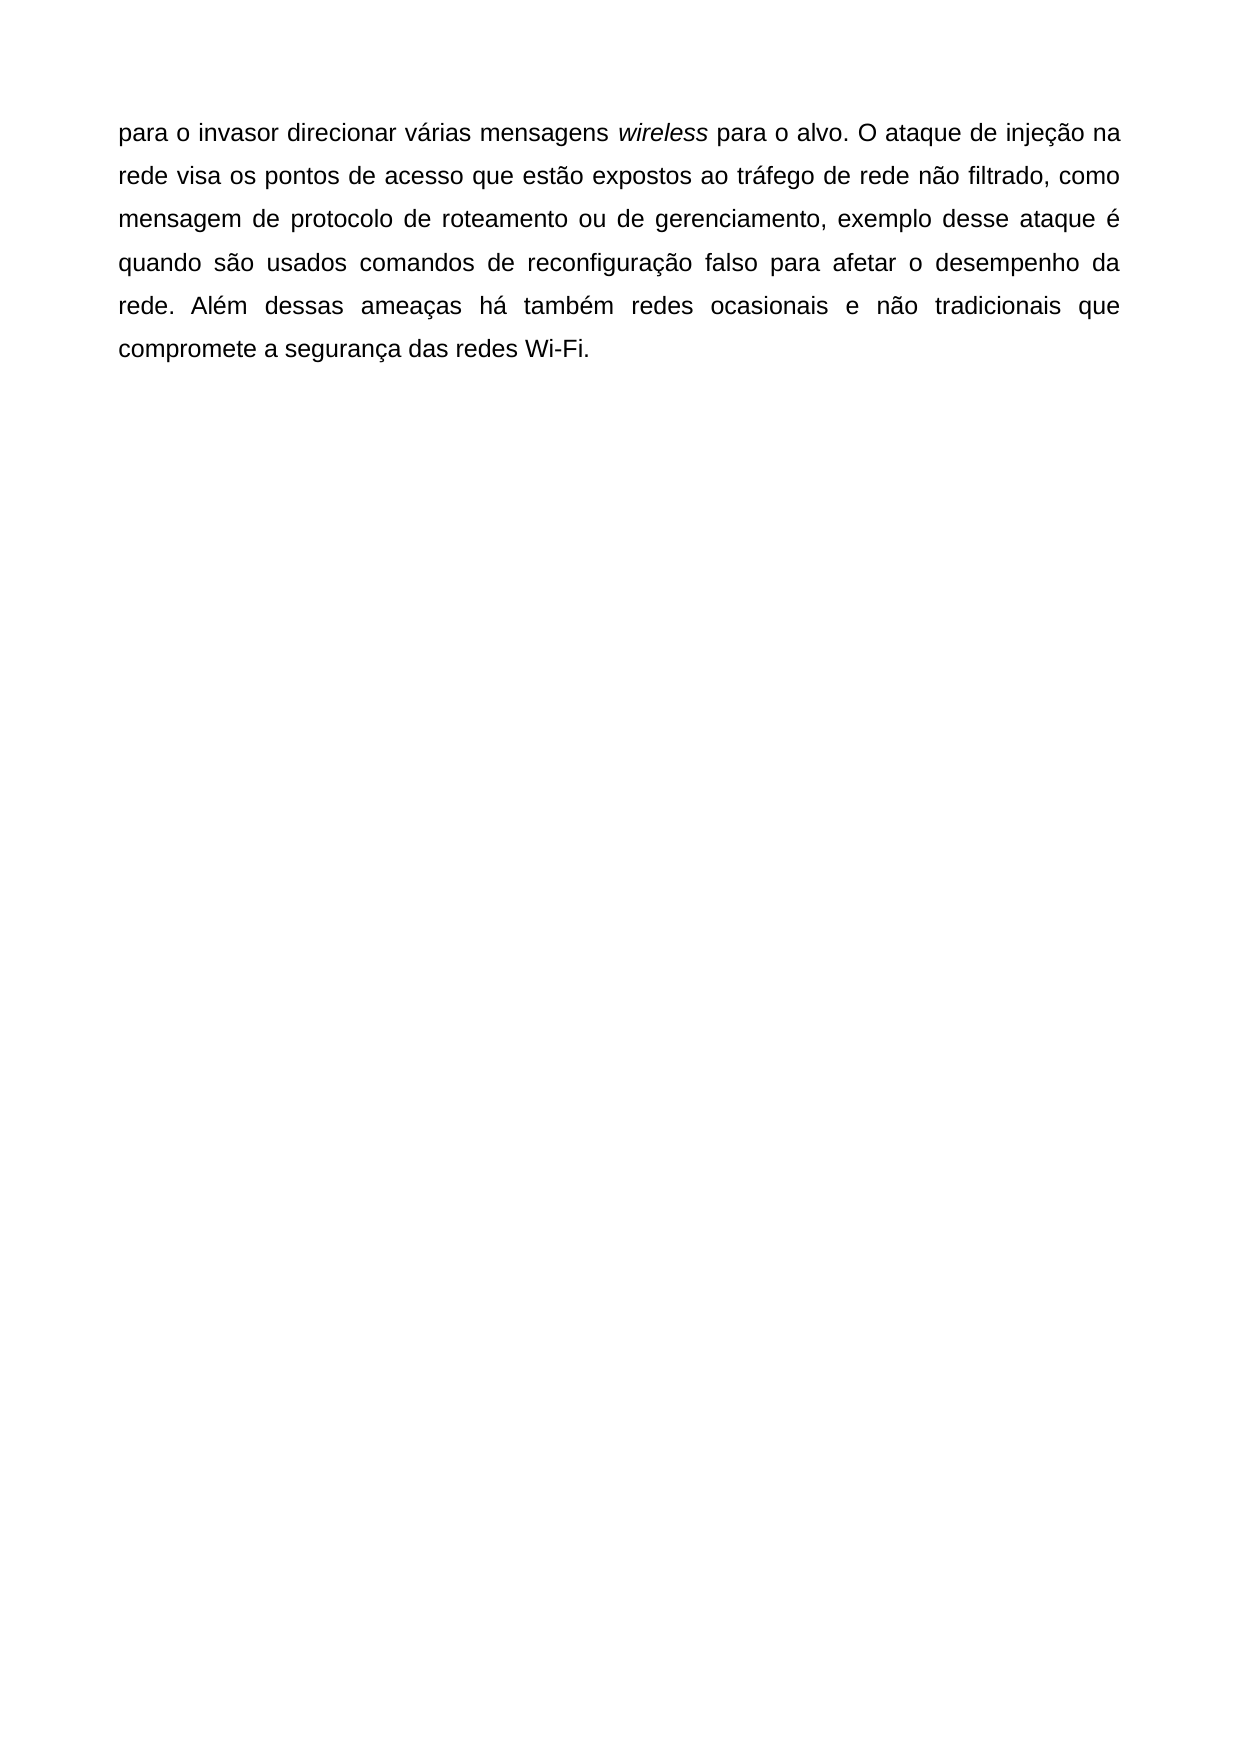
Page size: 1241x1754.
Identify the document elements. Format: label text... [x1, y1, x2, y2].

text para o invasor direcionar várias mensagens wireless para o alvo. O ataque de injeção na rede visa os pontos de acesso que estão expostos ao tráfego de rede não filtrado, como mensagem de protocolo de roteamento ou de gerenciamento, exemplo desse ataque é quando são usados comandos de reconfiguração falso para afetar o desempenho da rede. Além dessas ameaças há também redes ocasionais e não tradicionais que compromete a segurança das redes Wi-Fi. [118, 118, 1122, 362]
